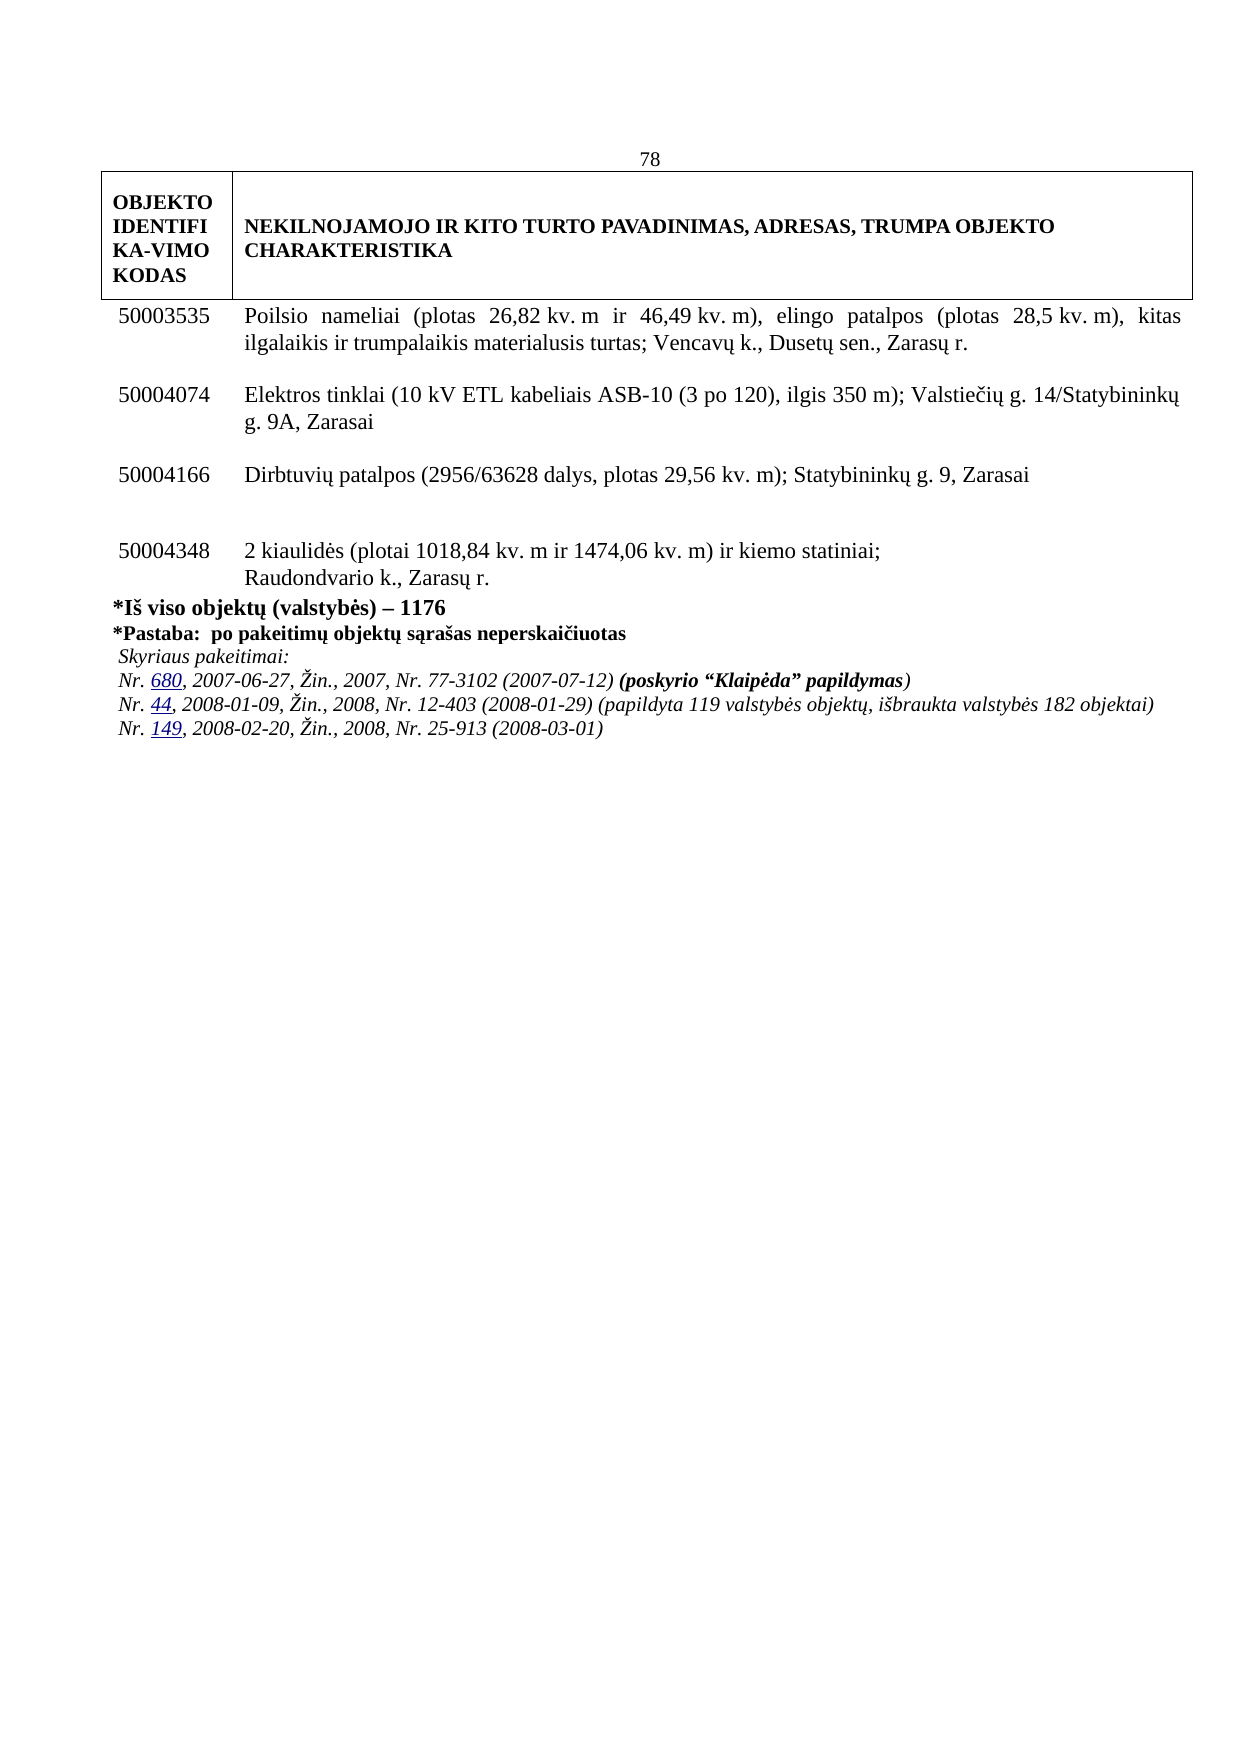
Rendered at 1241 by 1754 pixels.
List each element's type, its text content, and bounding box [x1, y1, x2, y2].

table_cell [600, 594, 747, 621]
text Nr. 680, 2007-06-27, Žin., 2007, Nr. 77-3102 (2007-07-12) (poskyrio “Klaipėda” papildymas) [118, 668, 1181, 692]
table_cell 50004166 [101, 461, 233, 511]
table_cell 50004348 [101, 537, 233, 590]
table_cell [101, 434, 1198, 461]
text Nr. 149, 2008-02-20, Žin., 2008, Nr. 25-913 (2008-03-01) [118, 716, 1181, 740]
table_cell [1193, 382, 1198, 434]
text Skyriaus pakeitimai: [118, 644, 1181, 668]
table_cell [748, 594, 1198, 621]
table_cell [101, 355, 1198, 382]
table_cell [1148, 537, 1192, 590]
table_cell *Pastaba: po pakeitimų objektų sąrašas neperskaičiuotas [101, 621, 1198, 644]
table_cell *Iš viso objektų (valstybės) – 1176 [101, 594, 600, 621]
text Nr. 44, 2008-01-09, Žin., 2008, Nr. 12-403 (2008-01-29) (papildyta 119 valstybės objektų, išbraukta valstybės 182 objektai) [118, 692, 1181, 716]
table_cell 50003535 [101, 303, 233, 355]
table_cell [101, 511, 1198, 537]
table_cell 2 kiaulidės (plotai 1018,84 kv. m ir 1474,06 kv. m) ir kiemo statiniai; Raudondvario k., Zarasų r. [233, 537, 1148, 590]
table_cell Poilsio nameliai (plotas 26,82 kv. m ir 46,49 kv. m), elingo patalpos (plotas 28,5 kv. m), kitas ilgalaikis ir trumpalaikis materialusis turtas; Vencavų k., Dusetų sen., Zarasų r. [233, 303, 1192, 355]
table_cell Dirbtuvių patalpos (2956/63628 dalys, plotas 29,56 kv. m); Statybininkų g. 9, Zarasai [233, 461, 1192, 511]
table_cell [1193, 537, 1198, 590]
table_cell [1193, 461, 1198, 511]
table_cell Elektros tinklai (10 kV ETL kabeliais ASB-10 (3 po 120), ilgis 350 m); Valstiečių g. 14/Statybininkų g. 9A, Zarasai [233, 382, 1192, 434]
table_cell [1193, 303, 1198, 355]
table_cell 50004074 [101, 382, 233, 434]
